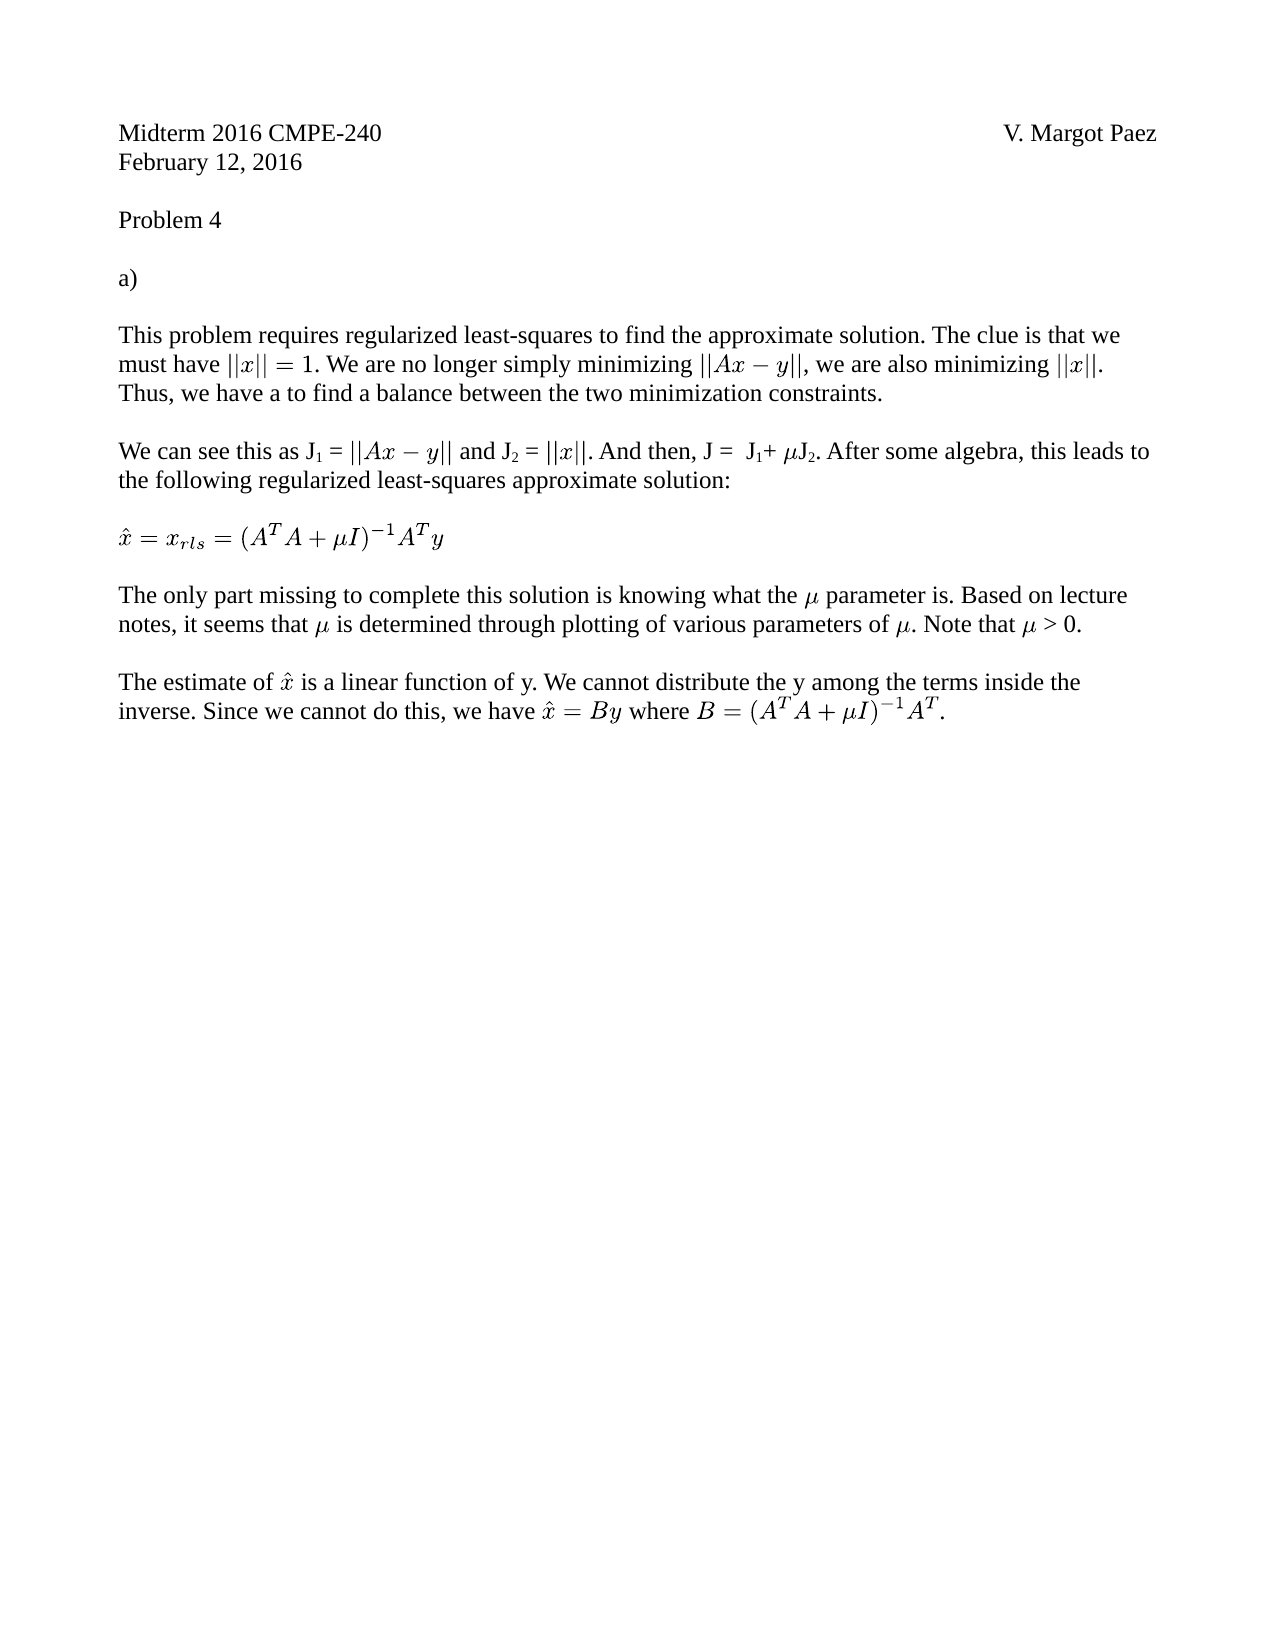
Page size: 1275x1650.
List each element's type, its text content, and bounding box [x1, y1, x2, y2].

text a) [118, 263, 1157, 291]
text We can see this as J1 = and J2 = . And then, J = J1+ J2. After some algebra, this leads to the following regularized least-squares approximate solution: [118, 436, 1157, 494]
text Problem 4 [118, 205, 1157, 234]
text The estimate of is a linear function of y. We cannot distribute the y among the terms inside the inverse. Since we cannot do this, we have where . [118, 667, 1157, 725]
text The only part missing to complete this solution is knowing what the parameter is. Based on lecture notes, it seems that is determined through plotting of various parameters of . Note that > 0. [118, 580, 1157, 638]
text This problem requires regularized least-squares to find the approximate solution. The clue is that we must have . We are no longer simply minimizing , we are also minimizing . Thus, we have a to find a balance between the two minimization constraints. [118, 320, 1157, 407]
